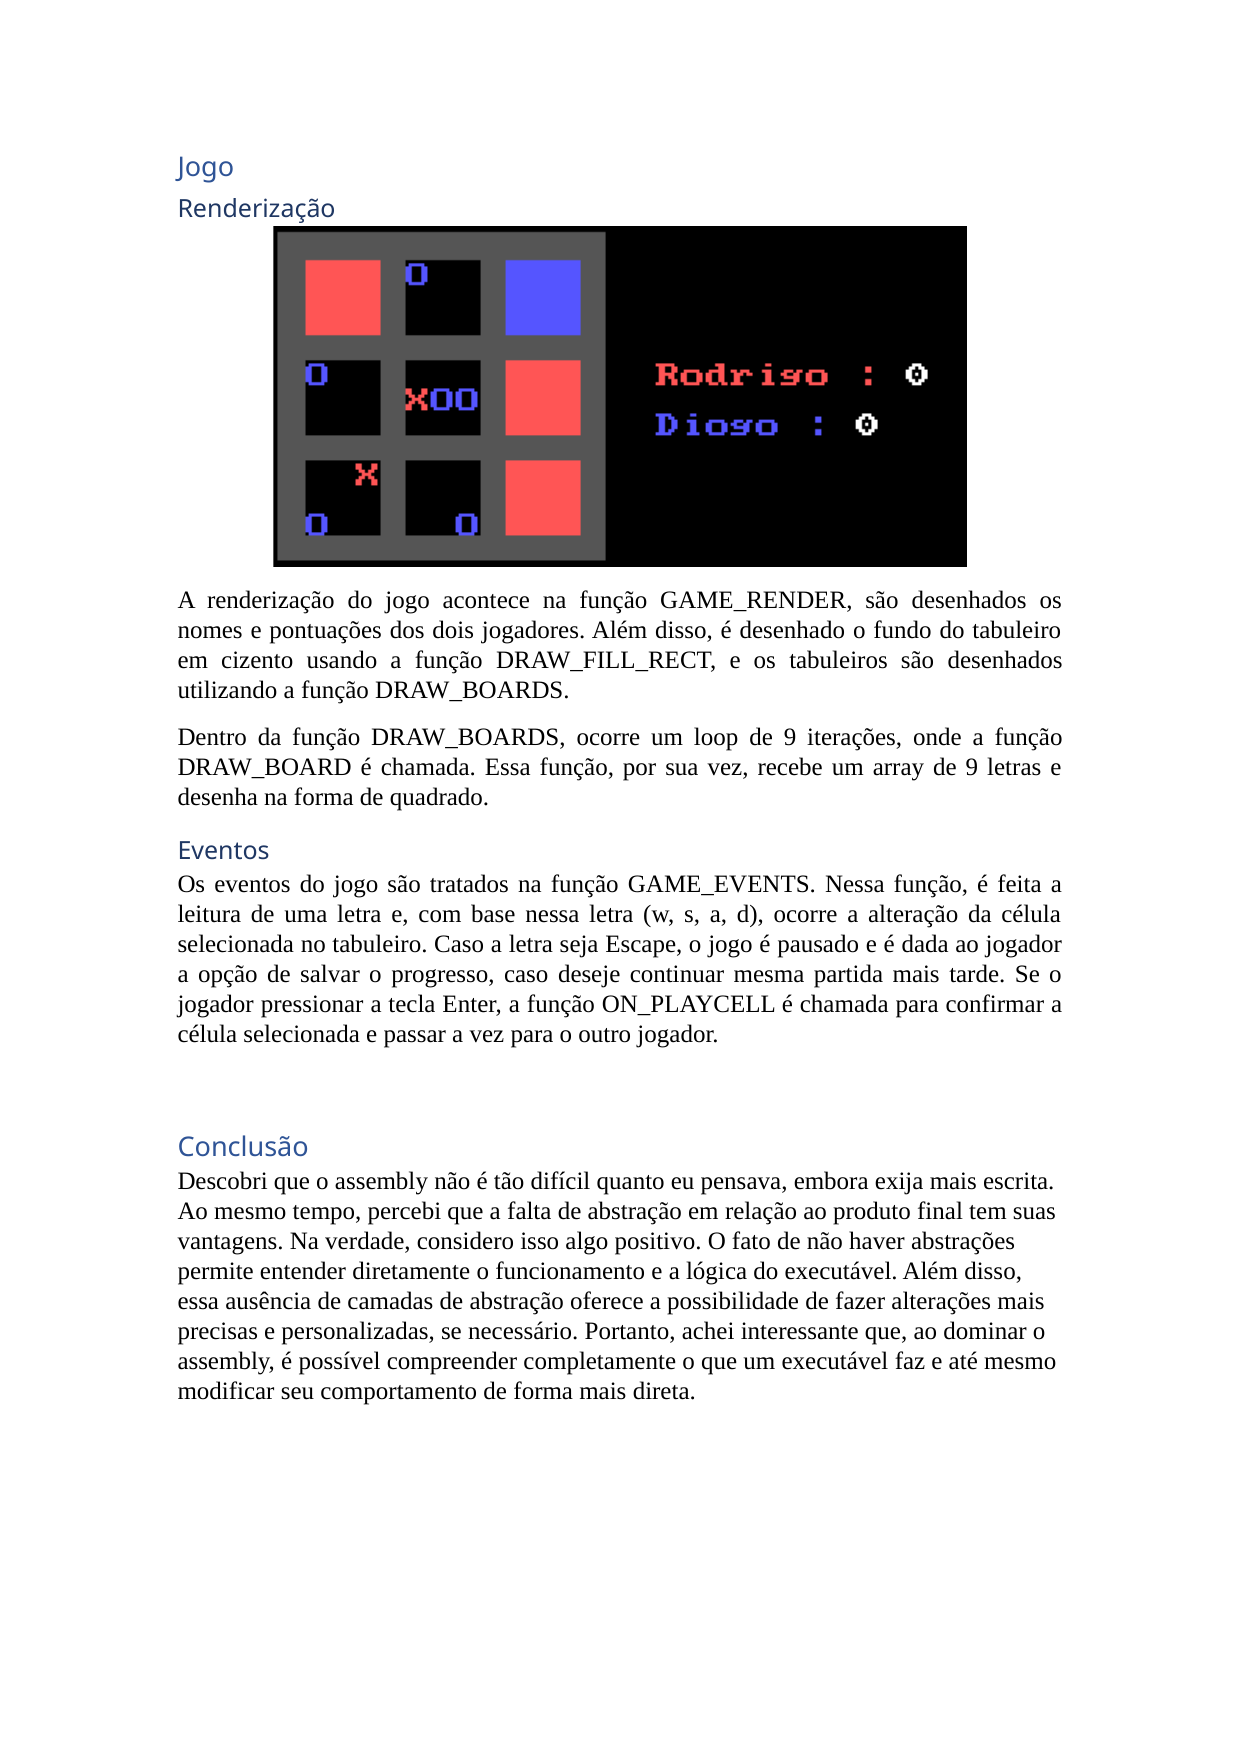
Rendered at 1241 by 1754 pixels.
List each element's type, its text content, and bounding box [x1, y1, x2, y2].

text A renderização do jogo acontece na função GAME_RENDER, são desenhados os nomes e pontuações dos dois jogadores. Além disso, é desenhado o fundo do tabuleiro em cizento usando a função DRAW_FILL_RECT, e os tabuleiros são desenhados utilizando a função DRAW_BOARDS. [177, 585, 1063, 704]
subtitle Conclusão [177, 1127, 1063, 1164]
subtitle Eventos [177, 833, 1063, 867]
text Os eventos do jogo são tratados na função GAME_EVENTS. Nessa função, é feita a leitura de uma letra e, com base nessa letra (w, s, a, d), ocorre a alteração da célula selecionada no tabuleiro. Caso a letra seja Escape, o jogo é pausado e é dada ao jogador a opção de salvar o progresso, caso deseje continuar mesma partida mais tarde. Se o jogador pressionar a tecla Enter, a função ON_PLAYCELL é chamada para confirmar a célula selecionada e passar a vez para o outro jogador. [177, 869, 1063, 1048]
subtitle Jogo [177, 148, 1063, 184]
text Descobri que o assembly não é tão difícil quanto eu pensava, embora exija mais escrita. Ao mesmo tempo, percebi que a falta de abstração em relação ao produto final tem suas vantagens. Na verdade, considero isso algo positivo. O fato de não haver abstrações permite entender diretamente o funcionamento e a lógica do executável. Além disso, essa ausência de camadas de abstração oferece a possibilidade de fazer alterações mais precisas e personalizadas, se necessário. Portanto, achei interessante que, ao dominar o assembly, é possível compreender completamente o que um executável faz e até mesmo modificar seu comportamento de forma mais direta. [177, 1166, 1063, 1405]
text Dentro da função DRAW_BOARDS, ocorre um loop de 9 iterações, onde a função DRAW_BOARD é chamada. Essa função, por sua vez, recebe um array de 9 letras e desenha na forma de quadrado. [177, 722, 1063, 811]
subtitle Renderização [177, 190, 1063, 224]
